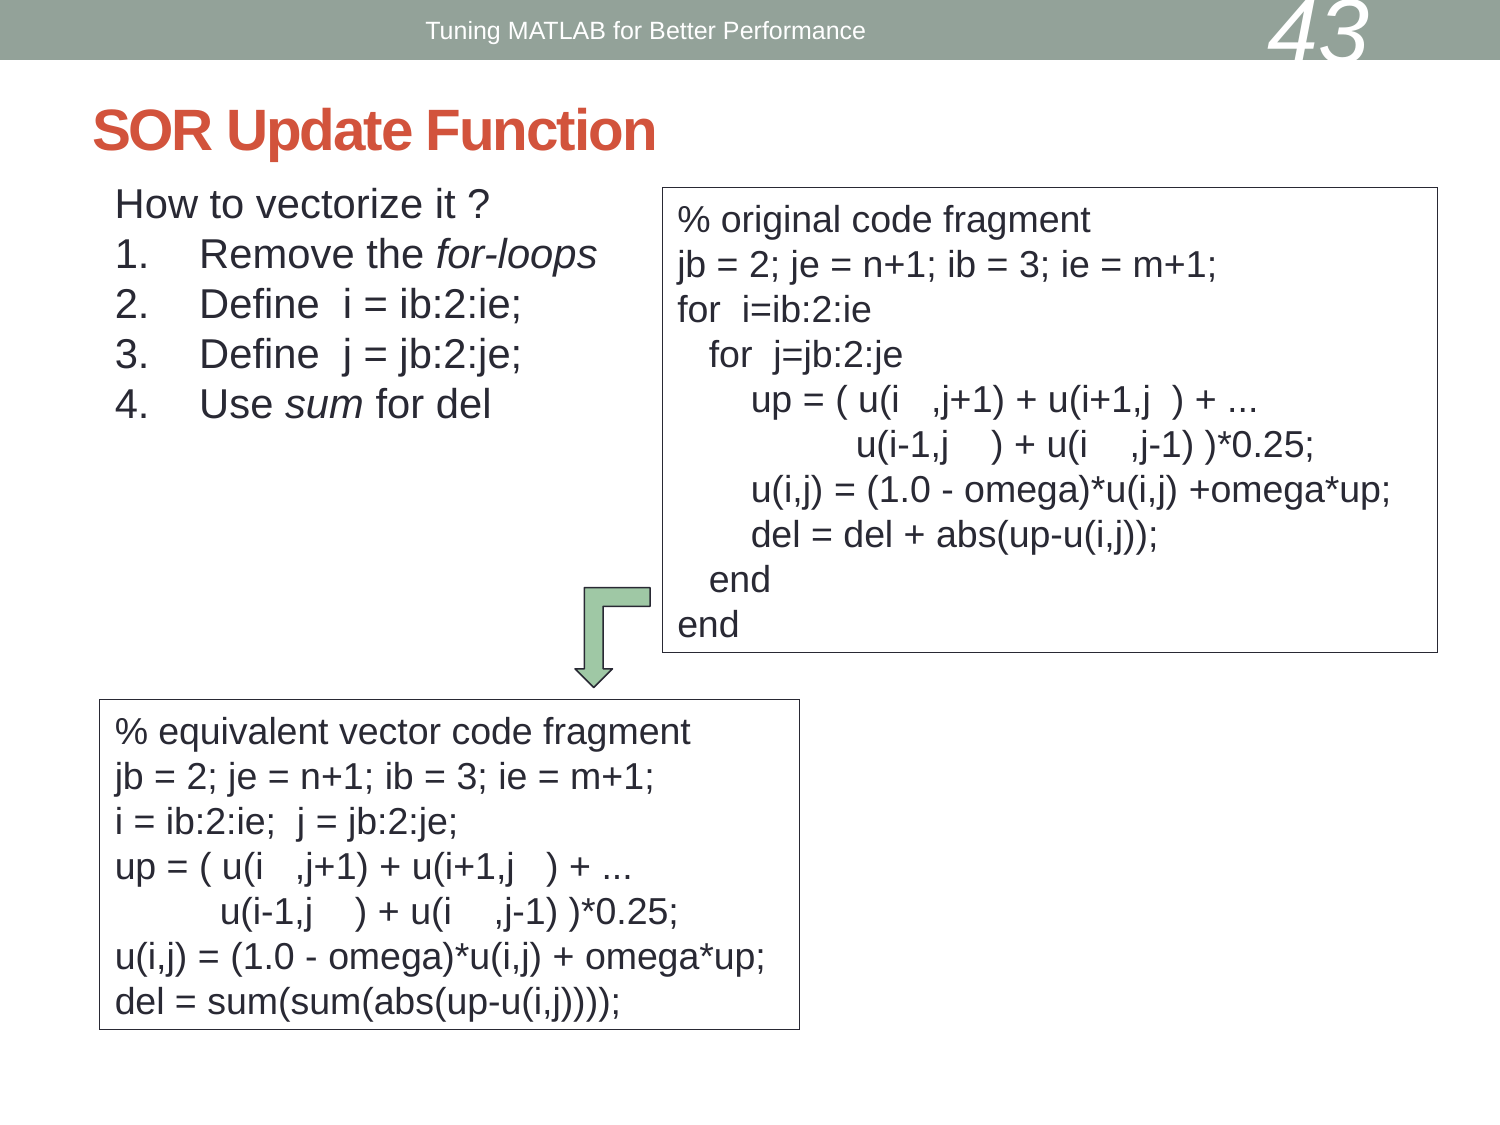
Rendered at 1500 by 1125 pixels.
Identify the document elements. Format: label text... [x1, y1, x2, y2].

slide_number [1252, 0, 1428, 54]
text_box % equivalent vector code fragment jb = 2; je = n+1; ib = 3; ie = m+1; i = ib:2:ie; j = jb:2:je; up = ( u(i ,j+1) + u(i+1,j ) + ... u(i-1,j ) + u(i ,j-1) )*0.25; u(i,j) = (1.0 - omega)*u(i,j) + omega*up; del = sum(sum(abs(up-u(i,j)))); [99, 699, 800, 1030]
text_box % original code fragment jb = 2; je = n+1; ib = 3; ie = m+1; for i=ib:2:ie for j=jb:2:je up = ( u(i ,j+1) + u(i+1,j ) + ... u(i-1,j ) + u(i ,j-1) )*0.25; u(i,j) = (1.0 - omega)*u(i,j) +omega*up; del = del + abs(up-u(i,j)); end end [662, 187, 1438, 653]
text_box [575, 587, 651, 688]
text_box How to vectorize it ? Remove the for-loops Define i = ib:2:ie; Define j = jb:2:je; Use sum for del [99, 169, 625, 434]
footer Tuning MATLAB for Better Performance [410, 3, 1086, 57]
title SOR Update Function [77, 66, 1357, 188]
